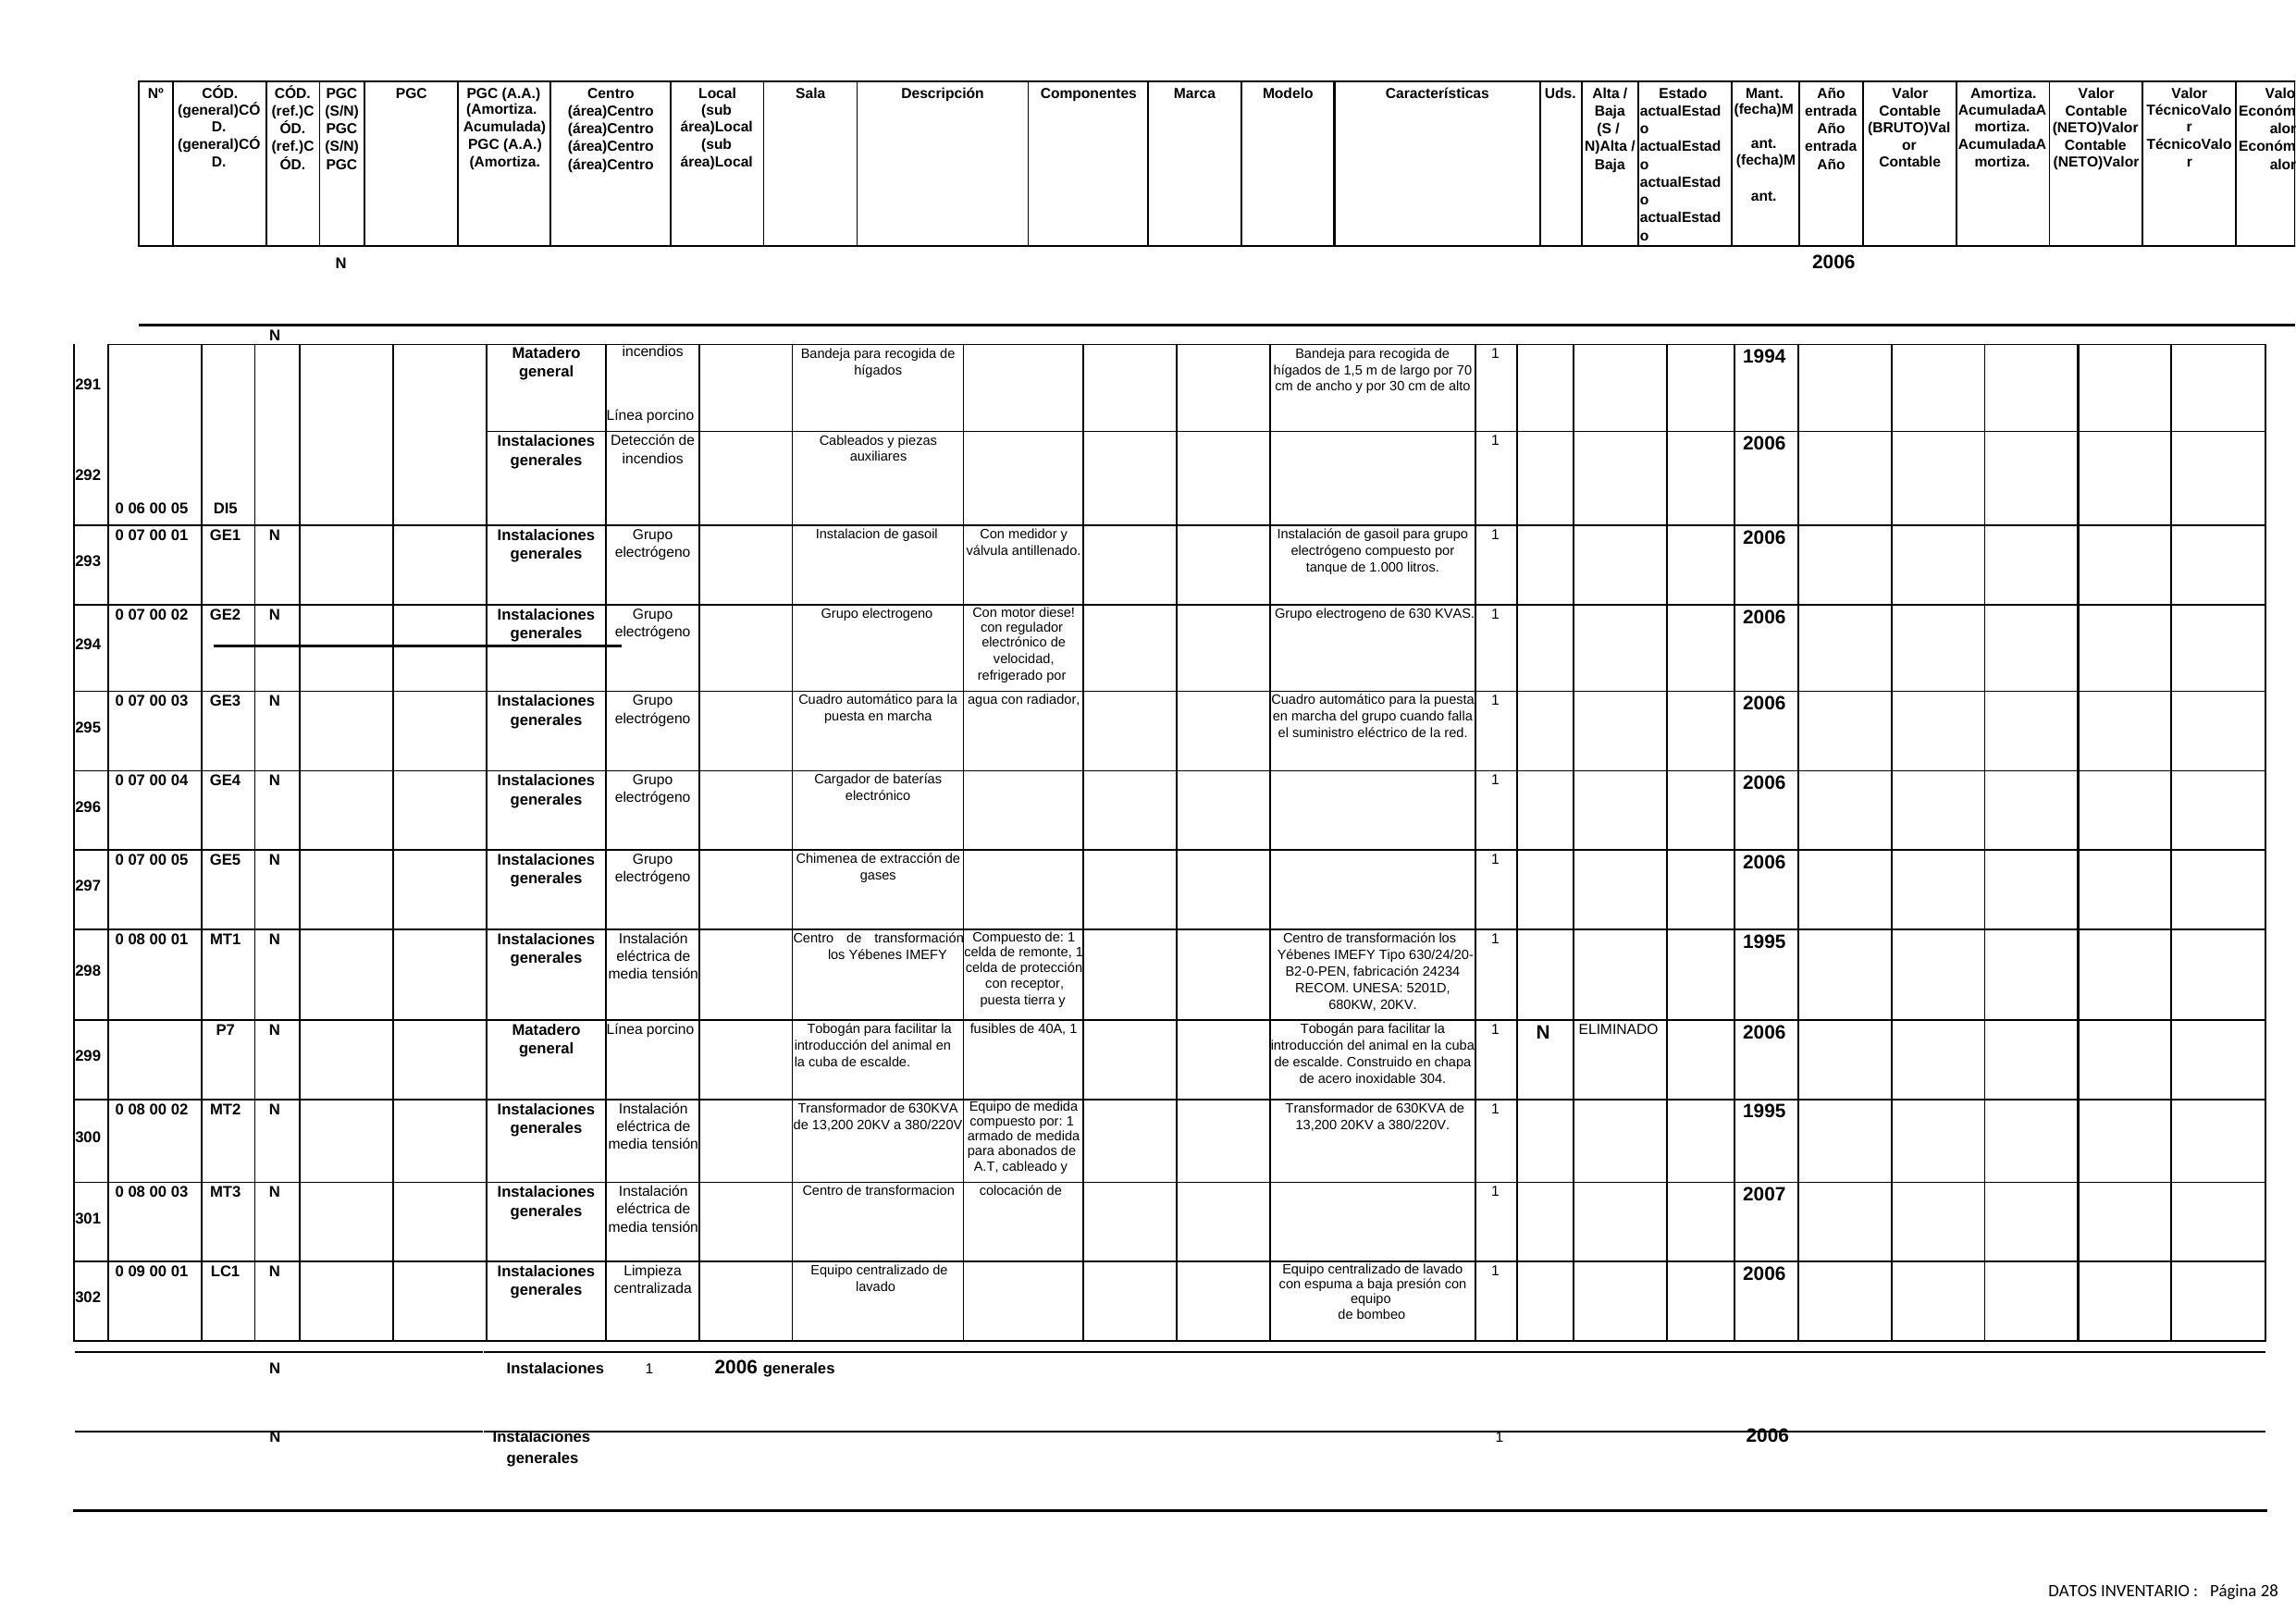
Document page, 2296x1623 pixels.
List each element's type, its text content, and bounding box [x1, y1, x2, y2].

table_cell [2080, 1021, 2170, 1099]
table_cell MT3 [203, 1183, 254, 1260]
table_cell 1 [1476, 1183, 1516, 1260]
table_cell Instalaciones generales [488, 930, 605, 1019]
table_cell [2172, 692, 2265, 769]
table_cell [1893, 692, 1984, 769]
table_cell 0 07 00 03 [109, 692, 201, 769]
table_cell [1985, 606, 2077, 691]
table_cell Centro de transformacion [793, 1183, 963, 1260]
table_cell [1084, 606, 1176, 691]
table_cell 2006 [1735, 1262, 1797, 1340]
table_cell Transformador de 630KVA de 13,200 20KV a 380/220V [793, 1100, 963, 1181]
table_cell Transformador de 630KVA de 13,200 20KV a 380/220V. [1271, 1100, 1475, 1181]
table_cell [301, 1100, 392, 1181]
table_cell [394, 692, 486, 769]
table_cell 300 [75, 1100, 107, 1181]
table_cell 293 [75, 526, 107, 604]
table_cell Tobogán para facilitar la introducción del animal en la cuba de escalde. Construido en chapa de acero inoxidable 304. [1271, 1021, 1475, 1099]
table_cell 2007 [1735, 1183, 1797, 1260]
table_cell DI5 [203, 345, 254, 524]
table_cell Grupo electrógeno [607, 526, 698, 604]
table_cell 299 [75, 1021, 107, 1099]
table_cell 0 08 00 01 [109, 930, 201, 1019]
table_cell [1178, 1100, 1269, 1181]
table_cell Grupo electrógeno [607, 771, 698, 849]
table_cell [301, 647, 392, 691]
table_cell GE2 [203, 606, 254, 691]
table_cell Compuesto de: 1 celda de remonte, 1 celda de protección con receptor, puesta tierra y [964, 930, 1082, 1019]
table_cell [1668, 526, 1734, 604]
table_cell 1 [1476, 526, 1516, 604]
table_cell [2080, 1100, 2170, 1181]
table_cell [1518, 1100, 1573, 1181]
table_cell Limpieza centralizada [607, 1262, 698, 1340]
table_cell N [255, 771, 299, 849]
table_cell 297 [75, 851, 107, 928]
table_cell [1799, 1100, 1891, 1181]
table_cell 1 [1476, 771, 1516, 849]
table_cell 0 07 00 05 [109, 851, 201, 928]
table_cell [1178, 1262, 1269, 1340]
table_cell [1799, 1021, 1891, 1099]
table_cell [1985, 771, 2077, 849]
table_cell [1985, 692, 2077, 769]
table_cell [1668, 851, 1734, 928]
table_cell N [255, 1262, 299, 1340]
table_cell 1 [1476, 930, 1516, 1019]
table_cell Instalaciones generales [488, 692, 605, 769]
table_cell [700, 1183, 792, 1260]
table_cell N [1518, 1021, 1573, 1099]
table_cell GE3 [203, 692, 254, 769]
table_cell [1518, 1262, 1573, 1340]
table_cell [1799, 1262, 1891, 1340]
table_cell Equipo centralizado de lavado con espuma a baja presión con equipo de bombeo [1271, 1262, 1475, 1340]
table_cell [1271, 432, 1475, 524]
table_cell [1893, 930, 1984, 1019]
table_cell [1178, 771, 1269, 849]
table_cell 0 07 00 01 [109, 526, 201, 604]
table_cell 1995 [1735, 1100, 1797, 1181]
table_cell [1985, 851, 2077, 928]
table_cell 1 [1476, 432, 1516, 524]
table_cell 1 [1476, 345, 1516, 431]
table_cell [1271, 1183, 1475, 1260]
table_cell [1084, 771, 1176, 849]
table_cell [1084, 345, 1176, 431]
table_cell [2080, 851, 2170, 928]
table_cell Chimenea de extracción de gases [793, 851, 963, 928]
table_cell Cuadro automático para la puesta en marcha del grupo cuando falla el suministro eléctrico de la red. [1271, 692, 1475, 769]
table_cell [394, 1262, 486, 1340]
table_cell [1668, 606, 1734, 691]
table_cell [1574, 1262, 1666, 1340]
table_cell 1 [1476, 1021, 1516, 1099]
table_cell [1893, 606, 1984, 691]
table_cell N [255, 526, 299, 604]
table_cell [255, 345, 299, 524]
table_cell [1668, 1262, 1734, 1340]
table_cell Bandeja para recogida de hígados [793, 345, 963, 431]
table_cell 0 08 00 03 [109, 1183, 201, 1260]
table_cell 302 [75, 1262, 107, 1340]
table_cell Instalaciones generales [488, 1100, 605, 1181]
table_cell [394, 526, 486, 604]
table_cell MT2 [203, 1100, 254, 1181]
table_cell [1574, 771, 1666, 849]
table_cell [2172, 1100, 2265, 1181]
table_cell [964, 345, 1082, 431]
table_cell [1799, 851, 1891, 928]
table_cell 294 [75, 606, 107, 691]
table_cell N [255, 1183, 299, 1260]
table_cell [1574, 432, 1666, 524]
table_cell [1668, 432, 1734, 524]
table_cell [964, 851, 1082, 928]
table_cell [700, 345, 792, 431]
table_cell Instalaciones generales [488, 526, 605, 604]
table_cell 0 07 00 04 [109, 771, 201, 849]
table_cell [700, 1021, 792, 1099]
table_cell [1985, 1021, 2077, 1099]
table_cell [394, 1021, 486, 1099]
table_cell [1985, 930, 2077, 1019]
table_cell Instalación de gasoil para grupo electrógeno compuesto por tanque de 1.000 litros. [1271, 526, 1475, 604]
table_cell [1574, 1183, 1666, 1260]
table_cell [1574, 692, 1666, 769]
table_cell [301, 771, 392, 849]
table_cell Cableados y piezas auxiliares [793, 432, 963, 524]
table_cell [1178, 692, 1269, 769]
table_cell [301, 930, 392, 1019]
table_cell 0 07 00 02 [109, 606, 201, 691]
table_cell [700, 1262, 792, 1340]
table_cell [1084, 851, 1176, 928]
table_cell [700, 432, 792, 524]
table_cell [1799, 1183, 1891, 1260]
table_cell [1178, 1183, 1269, 1260]
table_cell [2080, 606, 2170, 691]
table_cell [488, 647, 605, 691]
table_cell [1518, 606, 1573, 691]
table_cell [1518, 771, 1573, 849]
table_cell [2080, 526, 2170, 604]
table_cell N [255, 851, 299, 928]
table_cell [700, 930, 792, 1019]
table_cell [394, 647, 486, 691]
table_cell P7 [203, 1021, 254, 1099]
table_cell [2080, 1183, 2170, 1260]
table_cell [1518, 345, 1573, 431]
table_cell [301, 1021, 392, 1099]
table_cell [1084, 1021, 1176, 1099]
table_cell Cuadro automático para la puesta en marcha [793, 692, 963, 769]
table_cell N [255, 1021, 299, 1099]
table_cell [301, 1262, 392, 1340]
table_cell N [255, 1100, 299, 1181]
table_cell [1574, 526, 1666, 604]
table_cell Detección de incendios [607, 432, 698, 524]
table_cell [700, 606, 792, 691]
table_cell [1893, 1262, 1984, 1340]
table_cell 1 [1476, 1100, 1516, 1181]
table_cell [1518, 1183, 1573, 1260]
table_cell 2006 [1735, 1021, 1797, 1099]
table_cell [1799, 345, 1891, 431]
table_cell Equipo de medida compuesto por: 1 armado de medida para abonados de A.T, cableado y [964, 1100, 1082, 1181]
table_cell Con motor diese! con regulador electrónico de velocidad, refrigerado por [964, 606, 1082, 691]
table_cell [1893, 345, 1984, 431]
table_cell [1668, 1183, 1734, 1260]
table_cell [1574, 930, 1666, 1019]
table_cell ELIMINADO [1574, 1021, 1666, 1099]
table_cell [1084, 1100, 1176, 1181]
table_cell [394, 1183, 486, 1260]
table_cell [1893, 1100, 1984, 1181]
table_cell [1084, 1183, 1176, 1260]
table_cell [2080, 432, 2170, 524]
table_cell [1985, 345, 2077, 431]
table_cell [1084, 432, 1176, 524]
table_cell [301, 606, 392, 645]
table_cell [2172, 526, 2265, 604]
table_cell [1178, 345, 1269, 431]
table_cell Instalaciones generales [488, 851, 605, 928]
table_cell [1178, 930, 1269, 1019]
table_cell 295 [75, 692, 107, 769]
table_cell [394, 771, 486, 849]
table_cell [700, 1100, 792, 1181]
table_cell Bandeja para recogida de hígados de 1,5 m de largo por 70 cm de ancho y por 30 cm de alto [1271, 345, 1475, 431]
table_cell GE5 [203, 851, 254, 928]
table_cell LC1 [203, 1262, 254, 1340]
table_cell [2172, 1183, 2265, 1260]
table_cell [700, 692, 792, 769]
table_cell [1799, 930, 1891, 1019]
table_cell [2080, 771, 2170, 849]
table_cell 292 [75, 431, 107, 524]
table_cell Grupo electrógeno [607, 692, 698, 769]
table_cell Centro de transformación los Yébenes IMEFY Tipo 630/24/20- B2-0-PEN, fabricación 24234 RECOM. UNESA: 5201D, 680KW, 20KV. [1271, 930, 1475, 1019]
table_cell [1084, 930, 1176, 1019]
table_cell [964, 1262, 1082, 1340]
table_cell [1985, 1100, 2077, 1181]
table_cell [1668, 345, 1734, 431]
table_cell N [255, 692, 299, 769]
table_cell [1799, 771, 1891, 849]
table_cell 1 [1476, 606, 1516, 691]
table_cell [1271, 771, 1475, 849]
table_cell [1518, 432, 1573, 524]
table_cell [1799, 606, 1891, 691]
table_cell [1668, 930, 1734, 1019]
table_cell [1985, 1262, 2077, 1340]
table_cell [394, 851, 486, 928]
table_cell 1 [1476, 692, 1516, 769]
table_cell [1518, 526, 1573, 604]
table_cell [1178, 851, 1269, 928]
table_cell Instalaciones generales [488, 606, 605, 645]
table_cell [394, 345, 486, 524]
table_cell [394, 1100, 486, 1181]
table_cell 301 [75, 1183, 107, 1260]
table_cell [1518, 930, 1573, 1019]
table_cell 291 [75, 344, 107, 431]
table_cell [2080, 345, 2170, 431]
table_cell [1893, 1183, 1984, 1260]
table_cell [1574, 1100, 1666, 1181]
table_cell [301, 345, 392, 524]
table_cell 0 08 00 02 [109, 1100, 201, 1181]
table_cell Instalaciones generales [488, 1183, 605, 1260]
table_cell 1994 [1735, 345, 1797, 431]
table_cell [2172, 432, 2265, 524]
table_cell [109, 1021, 201, 1099]
table_cell [2172, 345, 2265, 431]
table_cell [1518, 692, 1573, 769]
table_cell [301, 1183, 392, 1260]
table_cell GE4 [203, 771, 254, 849]
table_cell fusibles de 40A, 1 [964, 1021, 1082, 1099]
table_cell [1985, 526, 2077, 604]
table_cell GE1 [203, 526, 254, 604]
table_cell [1178, 526, 1269, 604]
table_cell 1 [1476, 851, 1516, 928]
table_cell [964, 432, 1082, 524]
table_cell 2006 [1735, 692, 1797, 769]
table_cell Matadero general [488, 1021, 605, 1099]
table_cell Grupo electrógeno [607, 851, 698, 928]
table_cell [1178, 432, 1269, 524]
table_cell 0 06 00 05 [109, 345, 201, 524]
table_cell [2172, 1262, 2265, 1340]
table_cell 2006 [1735, 432, 1797, 524]
table_cell [1178, 606, 1269, 691]
table_cell [1668, 692, 1734, 769]
table_cell Instalación eléctrica de media tensión [607, 1183, 698, 1260]
table_cell Instalaciones generales [488, 771, 605, 849]
table_cell Matadero general [488, 345, 605, 431]
table_cell 1995 [1735, 930, 1797, 1019]
table_cell Grupo electrogeno [793, 606, 963, 691]
table_cell [2080, 692, 2170, 769]
table_cell [700, 771, 792, 849]
table_cell [1271, 851, 1475, 928]
table_cell 296 [75, 771, 107, 849]
table_cell [1178, 1021, 1269, 1099]
table_cell agua con radiador, [964, 692, 1082, 769]
table_cell [1893, 1021, 1984, 1099]
table_cell Grupo electrogeno de 630 KVAS. [1271, 606, 1475, 691]
table_cell [1574, 606, 1666, 691]
table_cell [301, 692, 392, 769]
table_cell [1985, 432, 2077, 524]
table_cell colocación de [964, 1183, 1082, 1260]
table_cell [394, 606, 486, 645]
table_cell [1893, 771, 1984, 849]
table_cell [301, 851, 392, 928]
table_cell Equipo centralizado de lavado [793, 1262, 963, 1340]
table_cell Cargador de baterías electrónico [793, 771, 963, 849]
table_cell [394, 930, 486, 1019]
table_cell Tobogán para facilitar la introducción del animal en la cuba de escalde. [793, 1021, 963, 1099]
table_cell [1893, 432, 1984, 524]
table_cell [255, 647, 299, 691]
table_cell Instalación eléctrica de media tensión [607, 1100, 698, 1181]
table_cell [1668, 1100, 1734, 1181]
table_cell N [255, 930, 299, 1019]
table_cell [2080, 1262, 2170, 1340]
table_cell Instalaciones generales [488, 432, 605, 524]
table_cell [2172, 930, 2265, 1019]
table_cell Centro de transformación los Yébenes IMEFY [793, 930, 963, 1019]
table_cell [1799, 692, 1891, 769]
table_cell 0 09 00 01 [109, 1262, 201, 1340]
table_cell [1799, 432, 1891, 524]
table_cell 2006 [1735, 606, 1797, 691]
table_cell [1985, 1183, 2077, 1260]
table_cell [1574, 345, 1666, 431]
table_cell [1574, 851, 1666, 928]
table_cell Línea porcino [607, 1021, 698, 1099]
table_cell [964, 771, 1082, 849]
table_cell Con medidor y válvula antillenado. [964, 526, 1082, 604]
table_cell [2080, 930, 2170, 1019]
table_cell N [255, 606, 299, 645]
table_cell [301, 526, 392, 604]
table_cell incendios Línea porcino [607, 345, 698, 431]
table_cell [1084, 526, 1176, 604]
table_cell [1668, 771, 1734, 849]
table_cell Grupo electrógeno [607, 606, 698, 691]
table_cell [2172, 771, 2265, 849]
table_cell 1 [1476, 1262, 1516, 1340]
table_cell Instalacion de gasoil [793, 526, 963, 604]
table_cell Instalación eléctrica de media tensión [607, 930, 698, 1019]
table_cell [1893, 851, 1984, 928]
table_cell [1668, 1021, 1734, 1099]
table_cell [1893, 526, 1984, 604]
table_cell 298 [75, 930, 107, 1019]
table_cell 2006 [1735, 771, 1797, 849]
table_cell [700, 851, 792, 928]
table_cell [1084, 692, 1176, 769]
table_cell MT1 [203, 930, 254, 1019]
table_cell [700, 526, 792, 604]
table_cell [2172, 851, 2265, 928]
table_cell 2006 [1735, 851, 1797, 928]
table_cell [1084, 1262, 1176, 1340]
table_cell [1518, 851, 1573, 928]
table_cell [1799, 526, 1891, 604]
table_cell [2172, 1021, 2265, 1099]
table_cell Instalaciones generales [488, 1262, 605, 1340]
table_cell [2172, 606, 2265, 691]
table_cell 2006 [1735, 526, 1797, 604]
